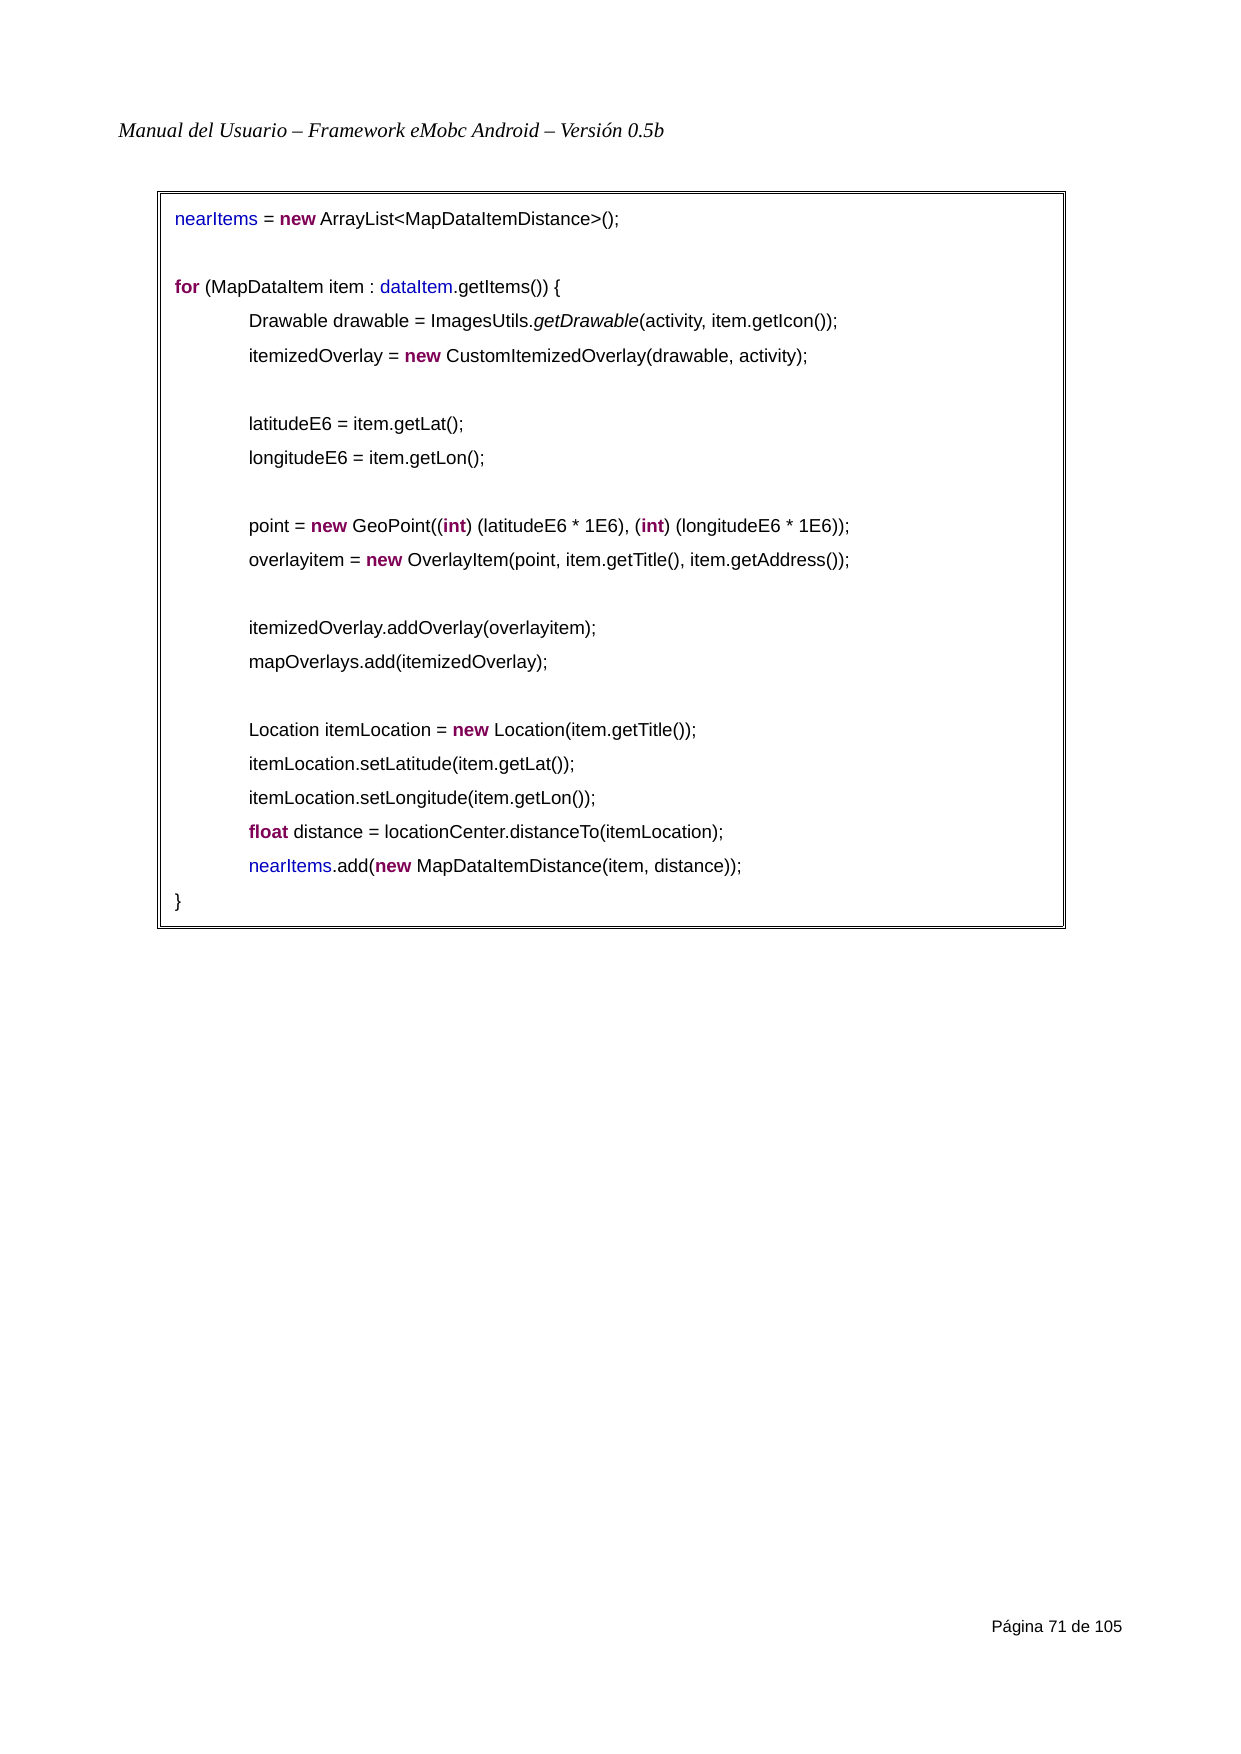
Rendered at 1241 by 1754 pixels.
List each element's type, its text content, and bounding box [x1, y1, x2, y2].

text itemLocation.setLatitude(item.getLat()); [174, 753, 1048, 775]
text latitudeE6 = item.getLat(); [174, 412, 1048, 434]
text point = new GeoPoint((int) (latitudeE6 * 1E6), (int) (longitudeE6 * 1E6)); [174, 515, 1048, 536]
text float distance = locationCenter.distanceTo(itemLocation); [174, 821, 1048, 843]
text } [174, 889, 1048, 911]
text Location itemLocation = new Location(item.getTitle()); [174, 719, 1048, 741]
text longitudeE6 = item.getLon(); [174, 447, 1048, 468]
text nearItems.add(new MapDataItemDistance(item, distance)); [174, 855, 1048, 877]
text itemizedOverlay.addOverlay(overlayitem); [174, 617, 1048, 638]
text Drawable drawable = ImagesUtils.getDrawable(activity, item.getIcon()); [174, 310, 1048, 332]
text nearItems = new ArrayList<MapDataItemDistance>(); [174, 208, 1048, 230]
text itemLocation.setLongitude(item.getLon()); [174, 787, 1048, 809]
text itemizedOverlay = new CustomItemizedOverlay(drawable, activity); [174, 344, 1048, 366]
text for (MapDataItem item : dataItem.getItems()) { [174, 276, 1048, 298]
text overlayitem = new OverlayItem(point, item.getTitle(), item.getAddress()); [174, 549, 1048, 570]
text mapOverlays.add(itemizedOverlay); [174, 651, 1048, 672]
